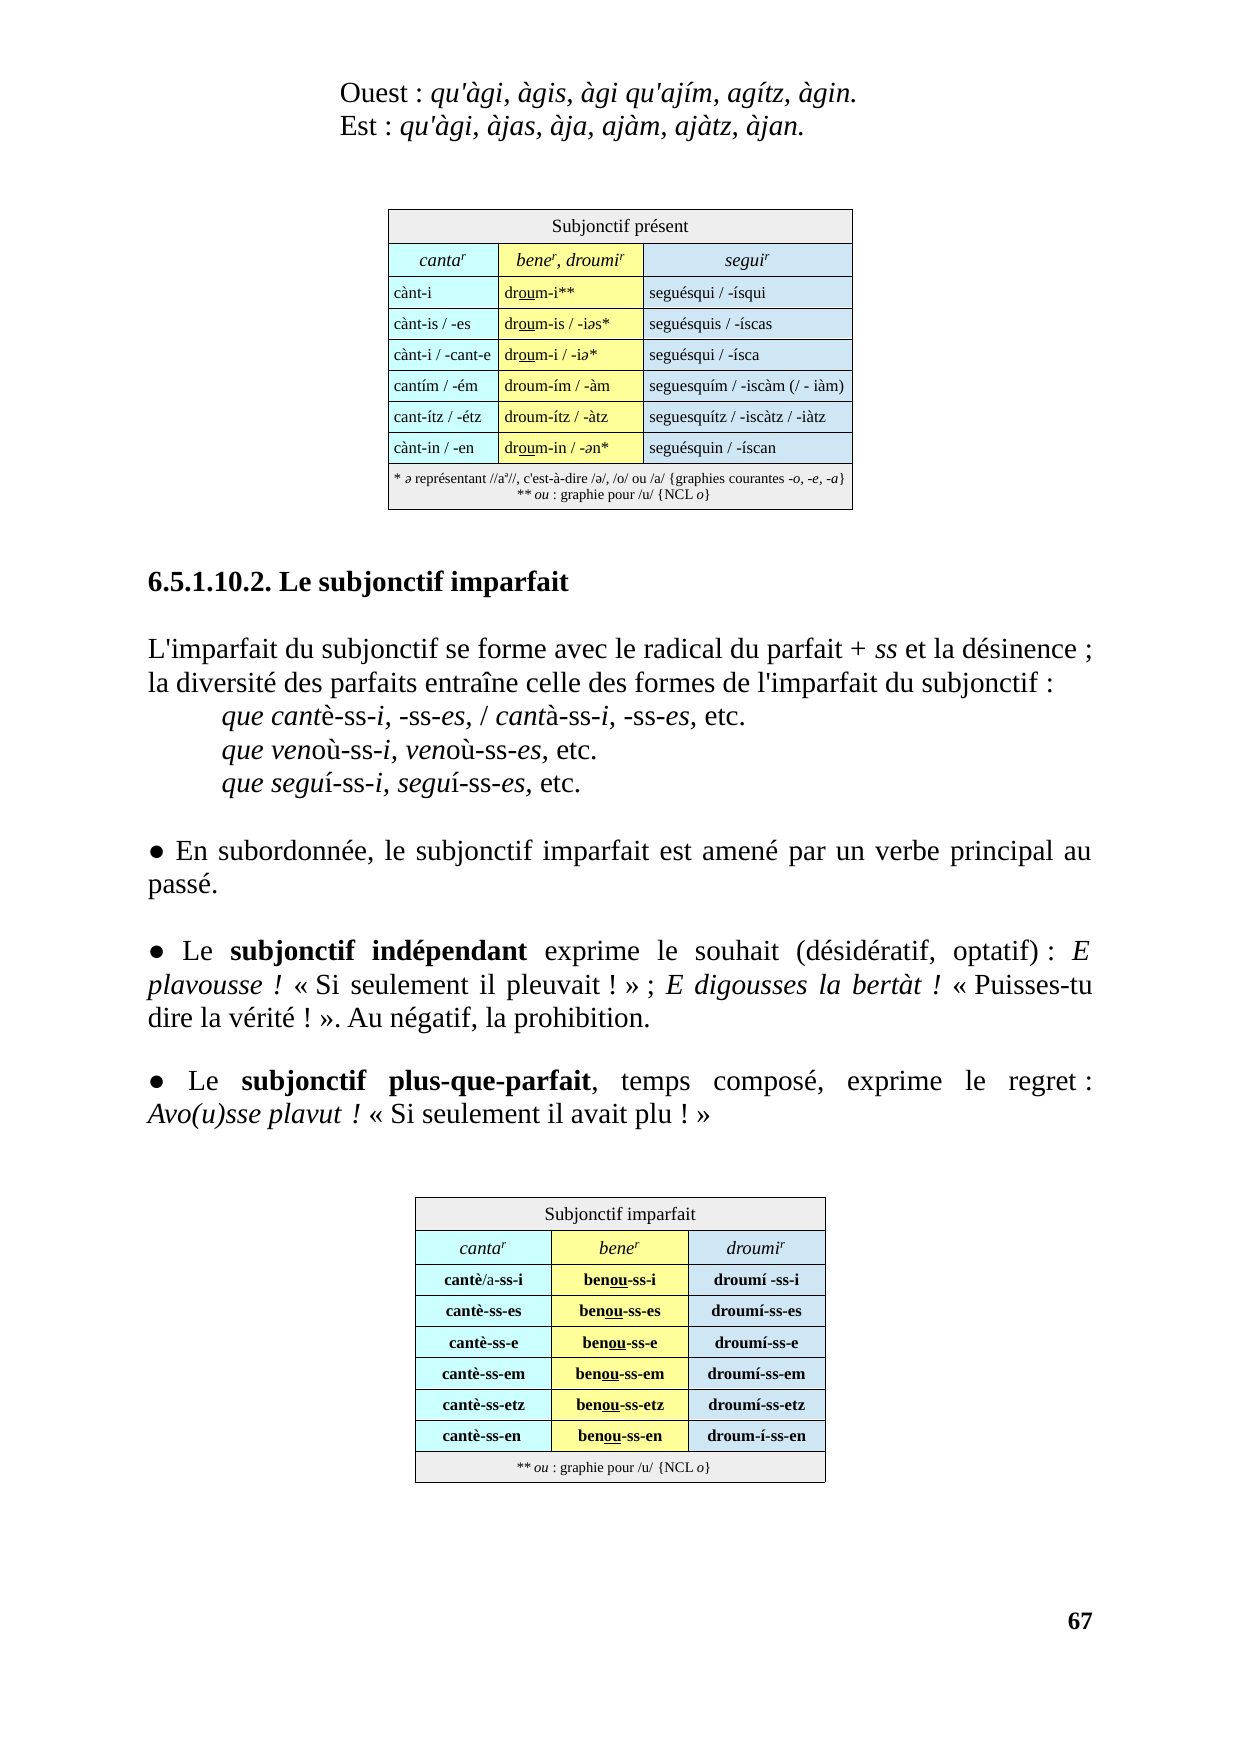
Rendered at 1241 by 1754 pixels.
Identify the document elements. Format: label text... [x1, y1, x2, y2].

table_cell bener, droumir [499, 244, 643, 276]
text que venoù-ss-i, venoù-ss-es, etc. [148, 732, 1093, 766]
table_cell * ə représentant //aə//, c'est-à-dire /ə/, /o/ ou /a/ {graphies courantes -o, -e, -a} ** ou : graphie pour /u/ {NCL o} [389, 464, 852, 509]
table_cell ** ou : graphie pour /u/ {NCL o} [416, 1452, 825, 1482]
table_cell droum-i** [499, 277, 643, 307]
table_cell droumí-ss-es [689, 1296, 825, 1326]
table_cell cantar [389, 244, 498, 276]
table_cell droum-is / -iəs* [499, 309, 643, 338]
text ● Le subjonctif plus-que-parfait, temps composé, exprime le regret : Avo(u)sse plavut ! « Si seulement il avait plu ! » [148, 1063, 1093, 1130]
text Ouest : qu'àgi, àgis, àgi qu'ajím, agítz, àgin. [325, 75, 1093, 108]
text ● En subordonnée, le subjonctif imparfait est amené par un verbe principal au passé. [148, 833, 1093, 900]
table_cell droumí-ss-e [689, 1327, 825, 1357]
table_cell cantè-ss-e [416, 1327, 551, 1357]
table_cell benou-ss-i [552, 1265, 688, 1295]
table_cell cant-ítz / -étz [389, 402, 498, 432]
table_header Subjonctif imparfait [416, 1198, 825, 1230]
table_cell droum-in / -ən* [499, 433, 643, 463]
table_cell benou-ss-etz [552, 1390, 688, 1419]
table_cell seguésqui / -ísqui [644, 277, 852, 307]
table_cell droumí-ss-em [689, 1358, 825, 1388]
table_cell droum-i / -iə* [499, 340, 643, 370]
text 6.5.1.10.2. Le subjonctif imparfait [148, 564, 1093, 598]
table_cell benou-ss-en [552, 1421, 688, 1451]
table_cell bener [552, 1231, 688, 1264]
table_cell benou-ss-e [552, 1327, 688, 1357]
table_cell benou-ss-es [552, 1296, 688, 1326]
table_cell seguésqui / -ísca [644, 340, 852, 370]
table_cell cantè/a-ss-i [416, 1265, 551, 1295]
text Est : qu'àgi, àjas, àja, ajàm, ajàtz, àjan. [325, 108, 1093, 142]
table_cell seguir [644, 244, 852, 276]
table_cell cantar [416, 1231, 551, 1264]
table_cell cànt-is / -es [389, 309, 498, 338]
text que cantè-ss-i, -ss-es, / cantà-ss-i, -ss-es, etc. [148, 698, 1093, 732]
text que seguí-ss-i, seguí-ss-es, etc. [148, 766, 1093, 799]
table_cell cànt-i [389, 277, 498, 307]
table_cell cantè-ss-em [416, 1358, 551, 1388]
table_cell seguesquím / -iscàm (/ - iàm) [644, 371, 852, 401]
table_cell cantím / -ém [389, 371, 498, 401]
table_cell benou-ss-em [552, 1358, 688, 1388]
table_cell seguésquis / -íscas [644, 309, 852, 338]
text L'imparfait du subjonctif se forme avec le radical du parfait + ss et la désinence ; la diversité des parfaits entraîne celle des formes de l'imparfait du subjonctif : [148, 631, 1093, 698]
table_cell seguesquítz / -iscàtz / -iàtz [644, 402, 852, 432]
table_cell cantè-ss-en [416, 1421, 551, 1451]
table_cell droumí -ss-i [689, 1265, 825, 1295]
table_cell droum-í-ss-en [689, 1421, 825, 1451]
table_cell seguésquin / -íscan [644, 433, 852, 463]
table_cell droum-ím / -àm [499, 371, 643, 401]
table_cell cànt-in / -en [389, 433, 498, 463]
table_cell cantè-ss-etz [416, 1390, 551, 1419]
table_header Subjonctif présent [389, 210, 852, 243]
table_cell droumir [689, 1231, 825, 1264]
text ● Le subjonctif indépendant exprime le souhait (désidératif, optatif) : E plavousse ! « Si seulement il pleuvait ! » ; E digousses la bertàt ! « Puisses-tu dire la vérité ! ». Au négatif, la prohibition. [148, 933, 1093, 1034]
table_cell cànt-i / -cant-e [389, 340, 498, 370]
table_cell droum-ítz / -àtz [499, 402, 643, 432]
table_cell cantè-ss-es [416, 1296, 551, 1326]
table_cell droumí-ss-etz [689, 1390, 825, 1419]
